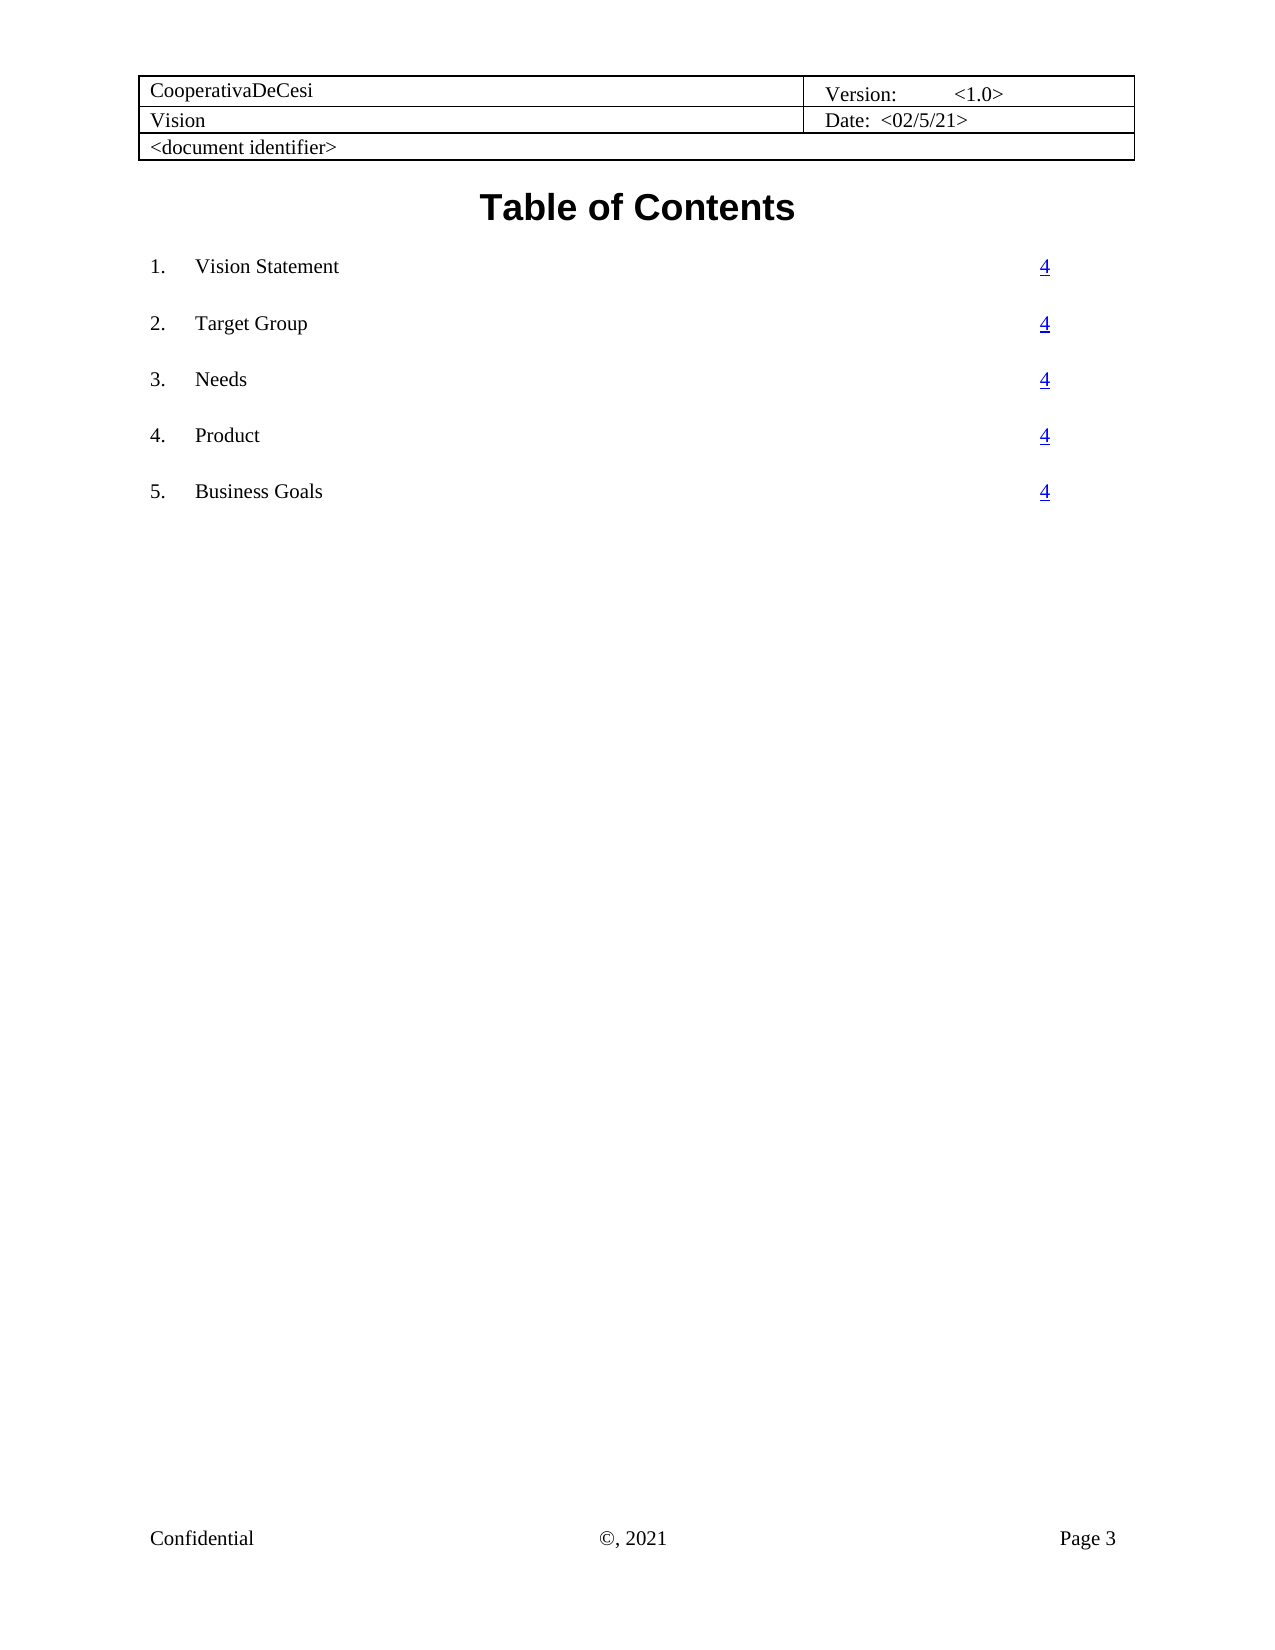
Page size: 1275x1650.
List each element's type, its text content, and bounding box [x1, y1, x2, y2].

text 4. Product 4 [150, 422, 1050, 447]
text 3. Needs 4 [150, 366, 1050, 391]
subtitle Table of Contents [150, 185, 1125, 228]
text 5. Business Goals 4 [150, 478, 1050, 503]
text 2. Target Group 4 [150, 310, 1050, 335]
text 1. Vision Statement 4 [150, 253, 1050, 278]
